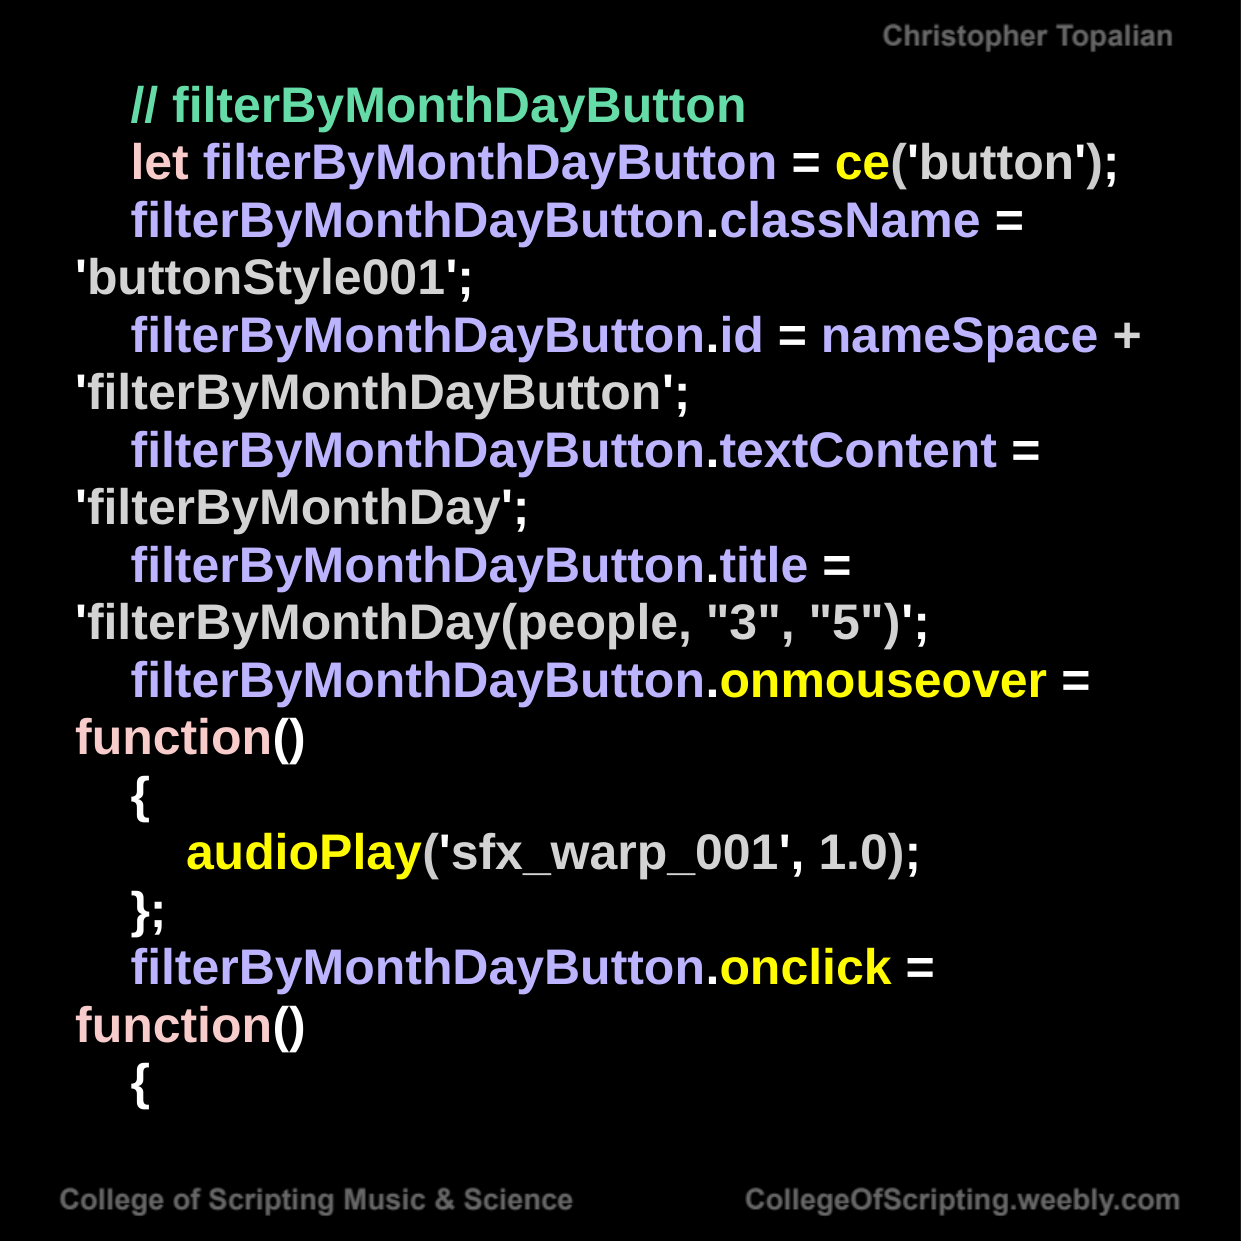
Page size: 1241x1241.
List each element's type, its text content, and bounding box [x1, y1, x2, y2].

text filterByMonthDayButton.onclick = function() [75, 937, 1166, 1052]
text let filterByMonthDayButton = ce('button'); [75, 132, 1166, 190]
text { [75, 1052, 1166, 1110]
text audioPlay('sfx_warp_001', 1.0); [75, 822, 1166, 880]
text filterByMonthDayButton.title = 'filterByMonthDay(people, "3", "5")'; [75, 535, 1166, 650]
text filterByMonthDayButton.onmouseover = function() [75, 650, 1166, 765]
text filterByMonthDayButton.id = nameSpace + 'filterByMonthDayButton'; [75, 305, 1166, 420]
text filterByMonthDayButton.textContent = 'filterByMonthDay'; [75, 420, 1166, 535]
text }; [75, 880, 1166, 937]
text { [75, 765, 1166, 822]
text filterByMonthDayButton.className = 'buttonStyle001'; [75, 190, 1166, 305]
text // filterByMonthDayButton [75, 75, 1166, 132]
